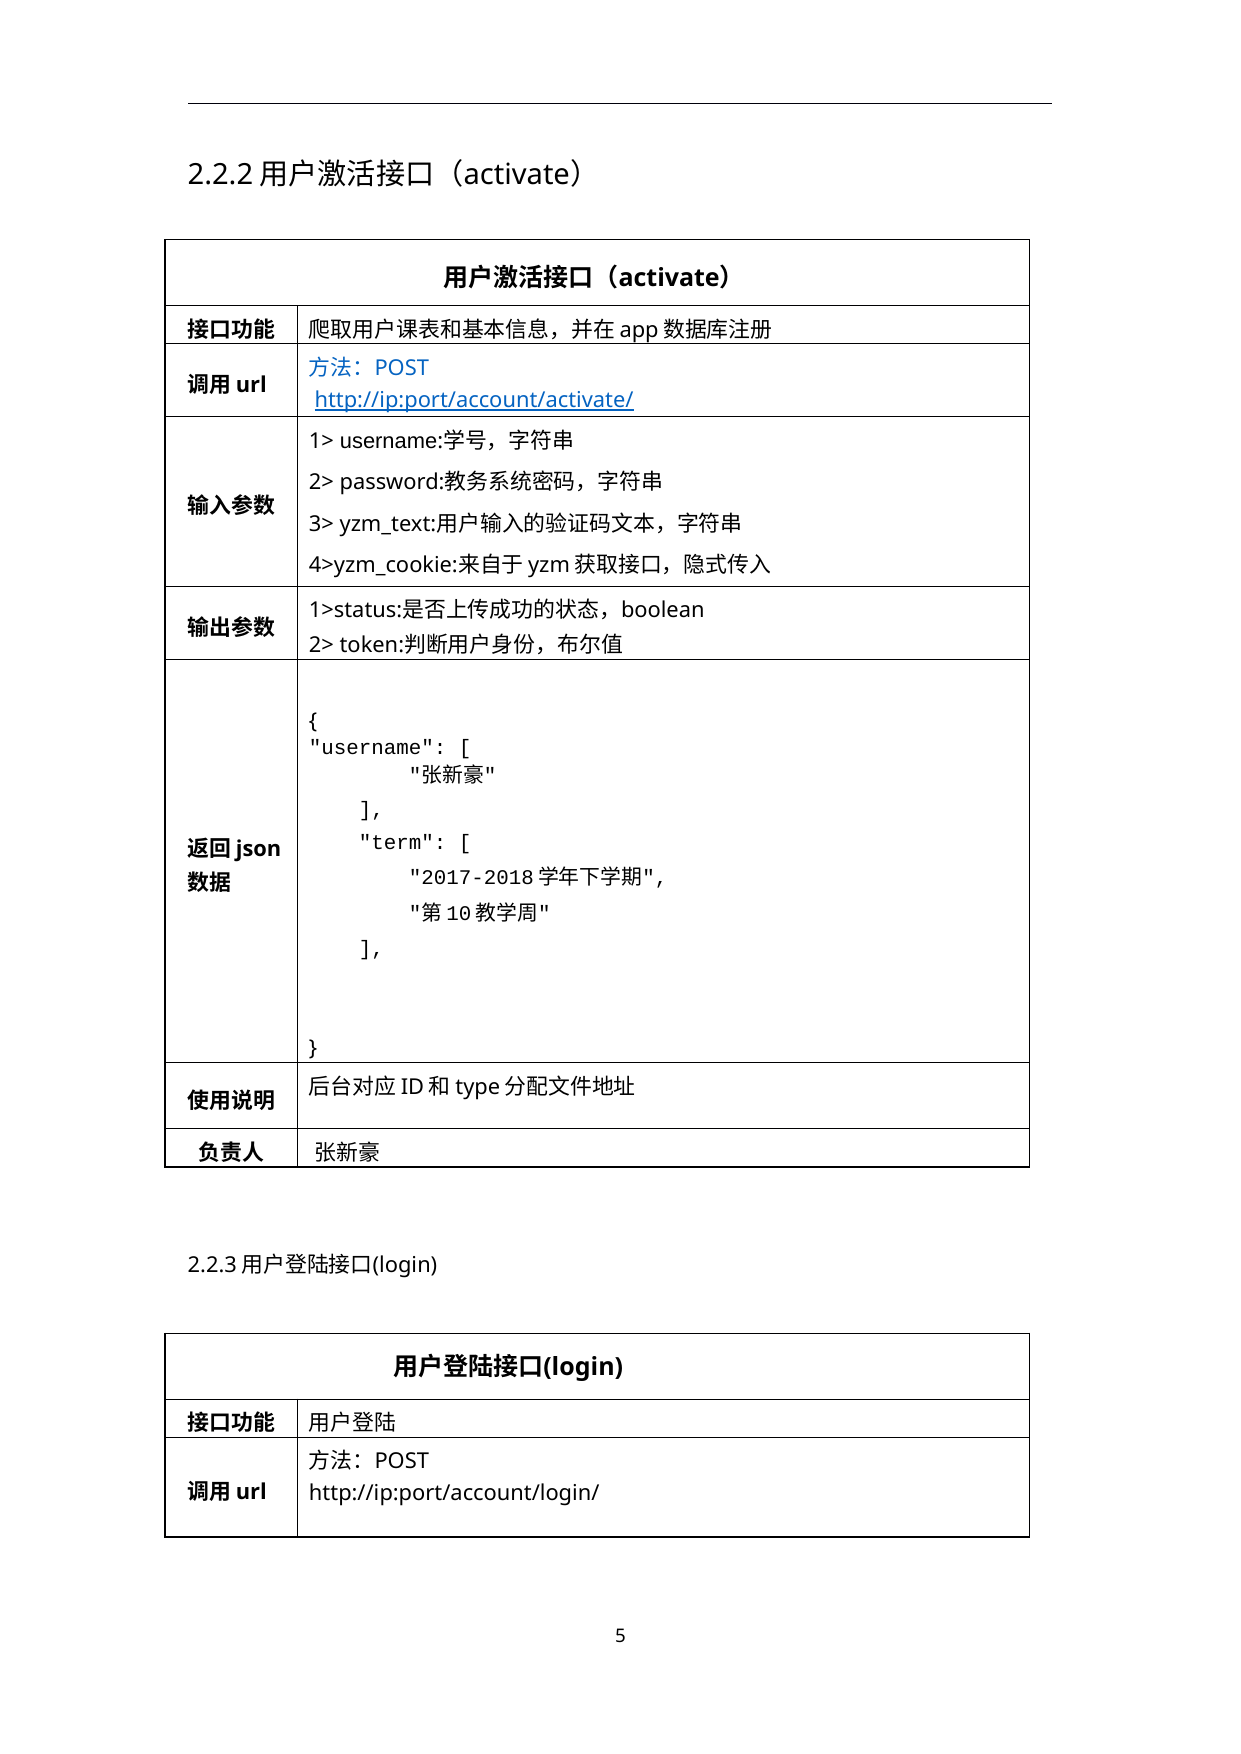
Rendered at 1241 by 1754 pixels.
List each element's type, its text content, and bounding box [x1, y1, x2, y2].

table_cell { "username": [ "张新豪" ], "term": [ "2017-2018学年下学期", "第10教学周" ], } [298, 660, 1029, 1062]
table_cell 方法：POST http://ip:port/account/login/ [298, 1438, 1029, 1536]
table_cell 用户登陆 [298, 1400, 1029, 1437]
text 2.2.2用户激活接口（activate） [187, 151, 1053, 193]
table_cell 使用说明 [166, 1063, 297, 1128]
table_cell 调用url [166, 1438, 297, 1536]
table_cell 后台对应ID和 type分配文件地址 [298, 1063, 1029, 1128]
table_cell 爬取用户课表和基本信息，并在app数据库注册 [298, 306, 1029, 343]
table_header 用户激活接口（activate） [298, 240, 1029, 305]
table_cell 方法：POST http://ip:port/account/activate/ [298, 344, 1029, 416]
table_header 用户登陆接口(login) [298, 1334, 1029, 1398]
table_cell 返回json数据 [166, 660, 297, 1062]
table_cell 接口功能 [166, 306, 297, 343]
table_cell 负责人 [166, 1129, 297, 1166]
table_cell 1> username:学号，字符串 2> password:教务系统密码，字符串 3> yzm_text:用户输入的验证码文本，字符串 4>yzm_cookie:来自于yzm获取接口，隐式传入 [298, 417, 1029, 586]
text 2.2.3用户登陆接口(login) [187, 1247, 1053, 1279]
table_cell 接口功能 [166, 1400, 297, 1437]
table_cell 输出参数 [166, 587, 297, 658]
table_header [166, 1334, 297, 1398]
table_header [166, 240, 297, 305]
table_cell 输入参数 [166, 417, 297, 586]
table_cell 1>status:是否上传成功的状态，boolean 2> token:判断用户身份，布尔值 [298, 587, 1029, 658]
table_cell 张新豪 [298, 1129, 1029, 1166]
table_cell 调用url [166, 344, 297, 416]
